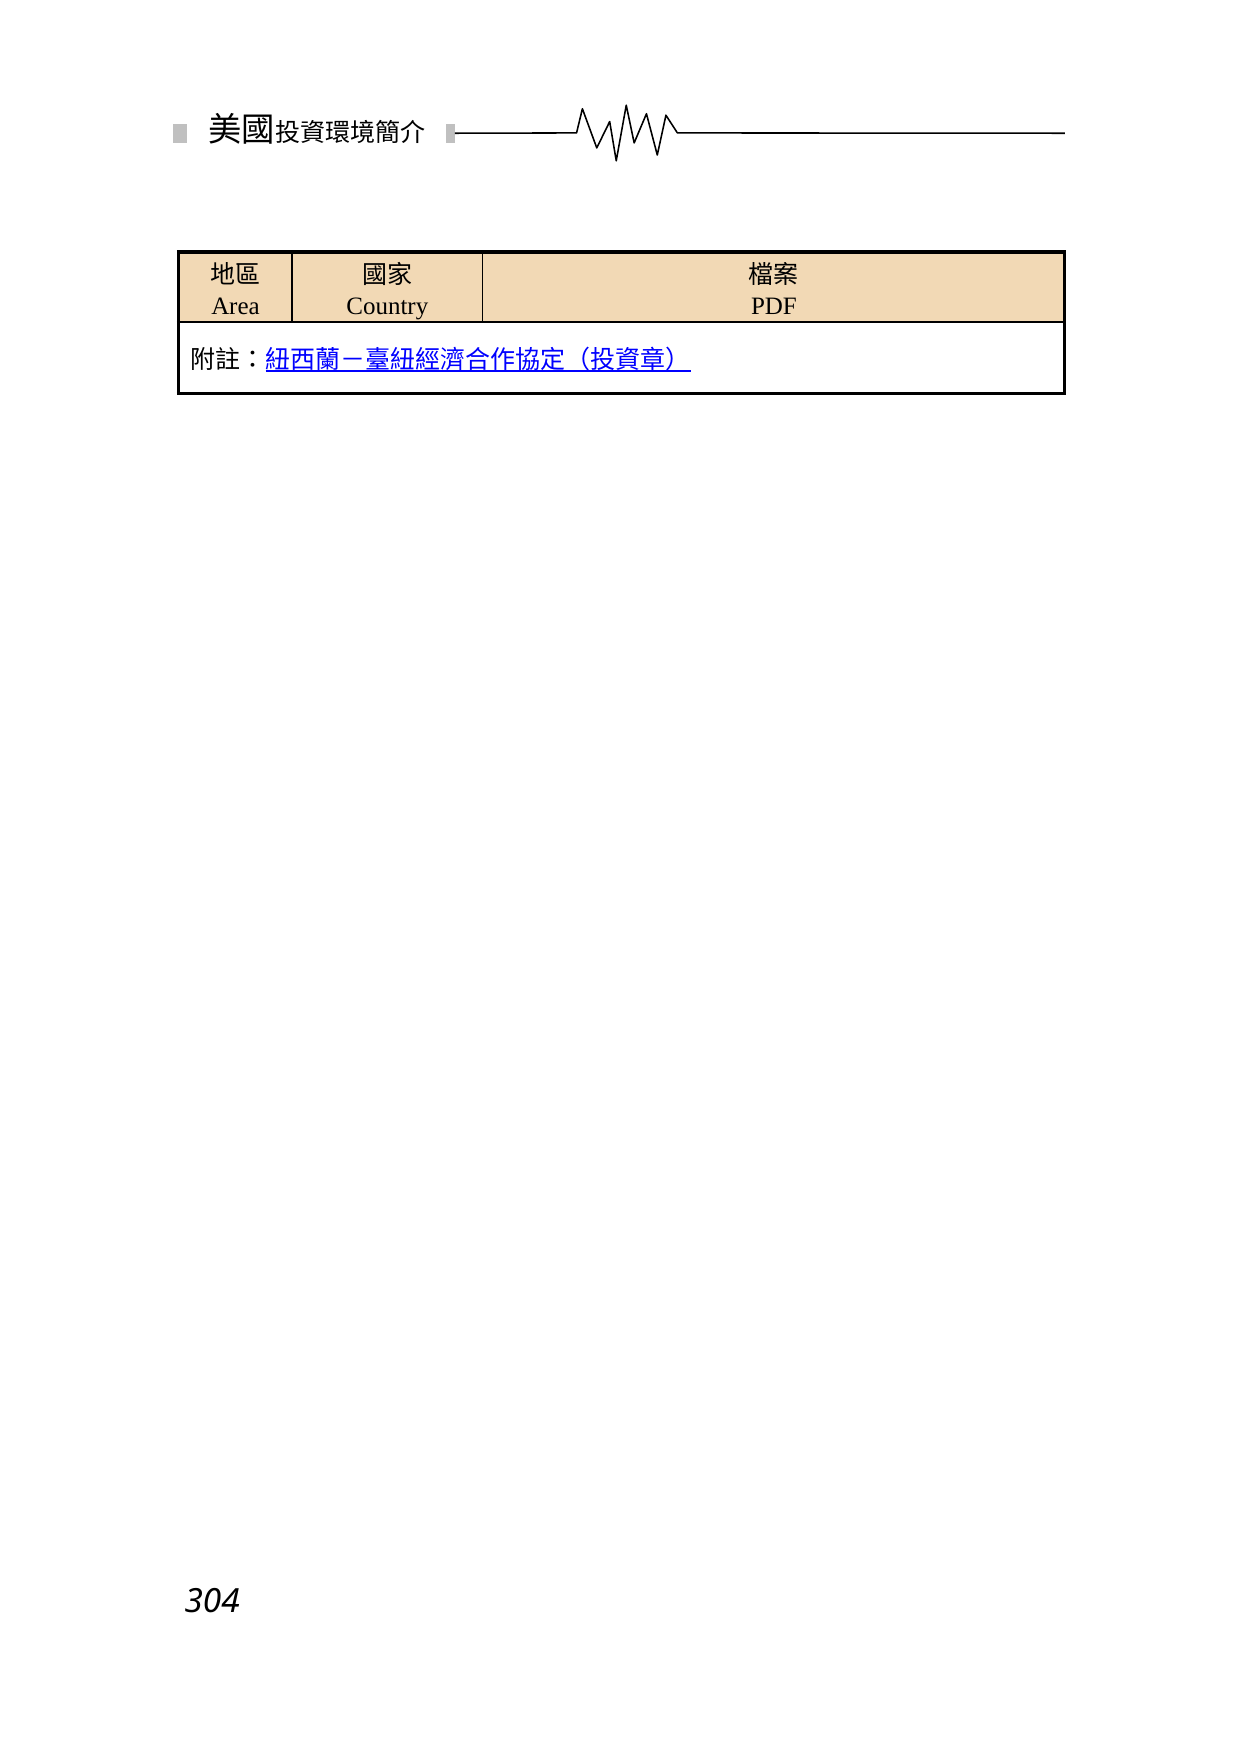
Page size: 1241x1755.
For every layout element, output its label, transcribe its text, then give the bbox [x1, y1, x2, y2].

table_header 國家 Country [293, 254, 482, 321]
table_cell 附註：紐西蘭－臺紐經濟合作協定（投資章） [180, 323, 1063, 392]
table_header 檔案 PDF [483, 254, 1063, 321]
table_header 地區 Area [180, 254, 291, 321]
